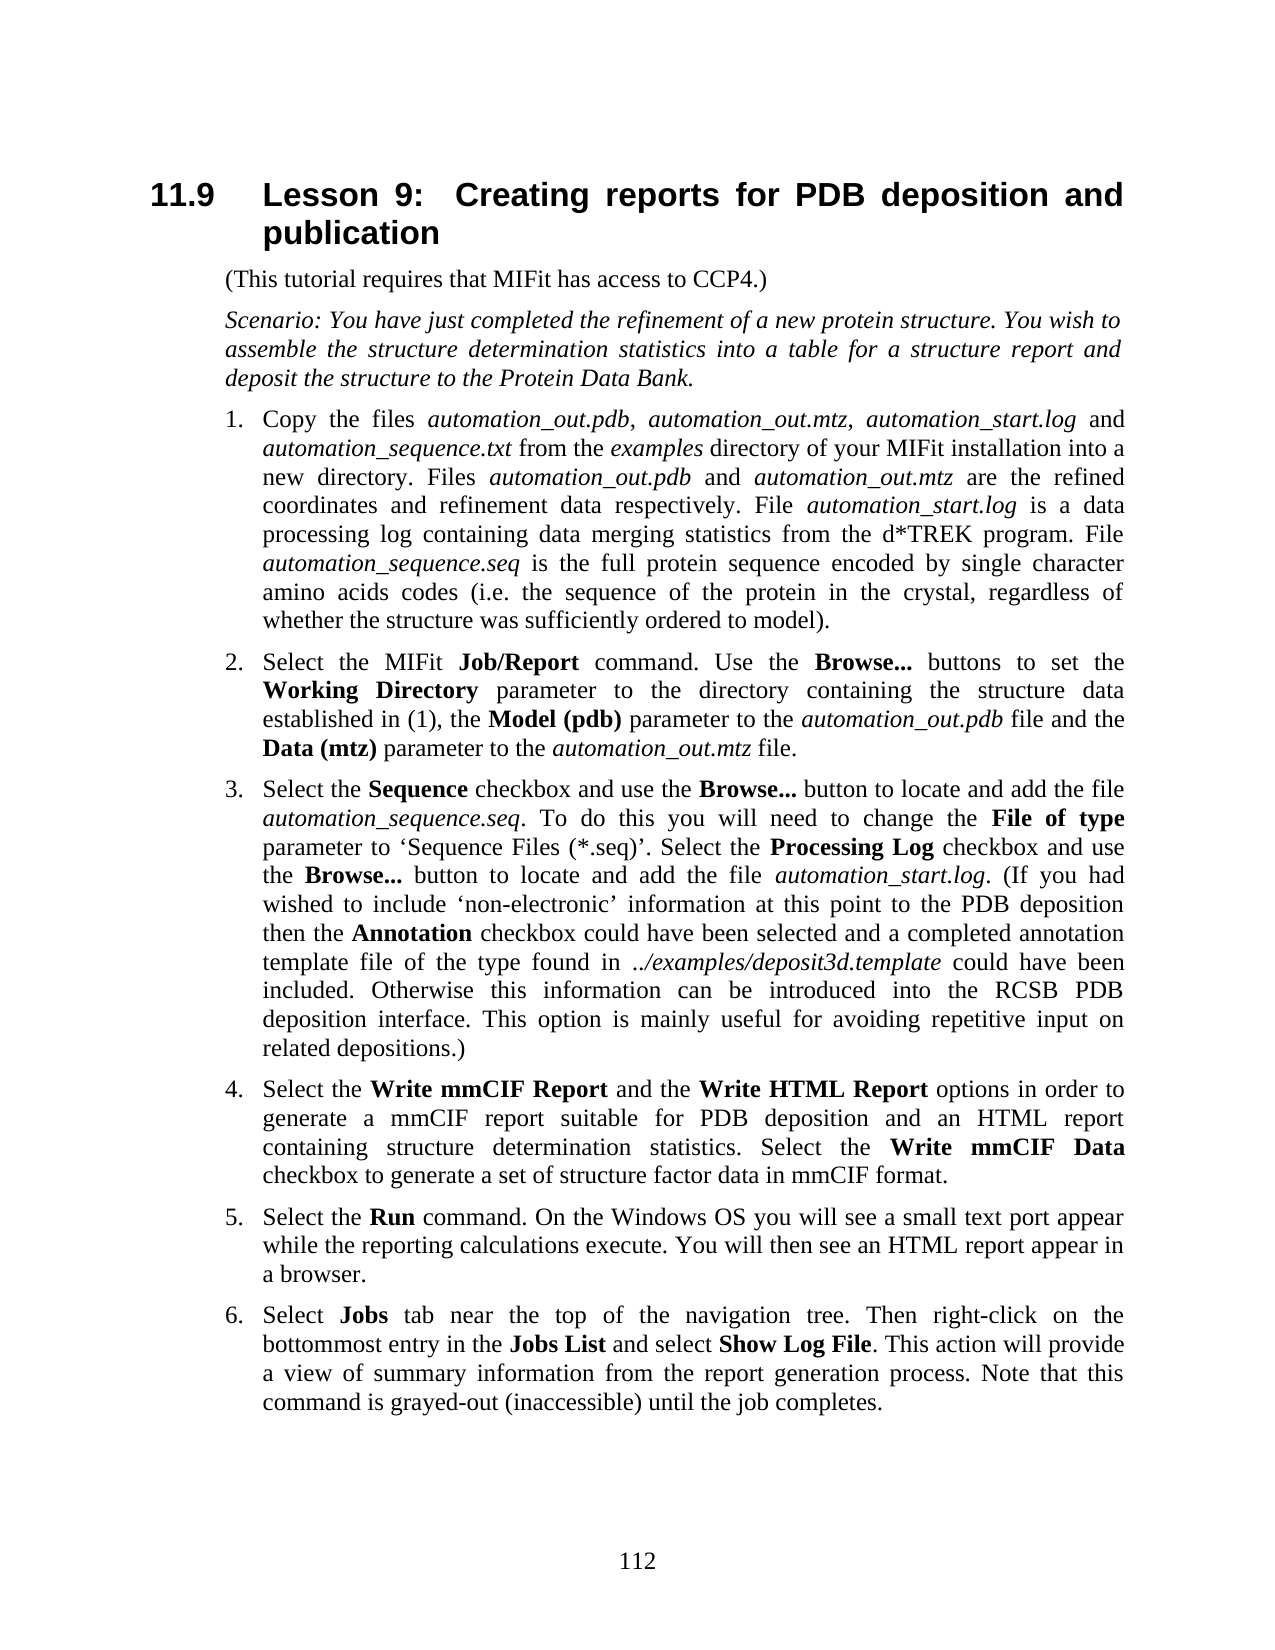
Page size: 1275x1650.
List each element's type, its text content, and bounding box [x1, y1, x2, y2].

subtitle Lesson 9: Creating reports for PDB deposition and publication [150, 175, 1125, 252]
text Scenario: You have just completed the refinement of a new protein structure. You wish to assemble the structure determination statistics into a table for a structure report and deposit the structure to the Protein Data Bank. [225, 306, 1125, 392]
list Select the Sequence checkbox and use the Browse... button to locate and add the file automation_sequence.seq. To do this you will need to change the File of type parameter to ‘Sequence Files (*.seq)’. Select the Processing Log checkbox and use the Browse... button to locate and add the file automation_start.log. (If you had wished to include ‘non-electronic’ information at this point to the PDB deposition then the Annotation checkbox could have been selected and a completed annotation template file of the type found in ../examples/deposit3d.template could have been included. Otherwise this information can be introduced into the RCSB PDB deposition interface. This option is mainly useful for avoiding repetitive input on related depositions.) [225, 774, 1125, 1062]
list Select the Run command. On the Windows OS you will see a small text port appear while the reporting calculations execute. You will then see an HTML report appear in a browser. [225, 1202, 1125, 1288]
list Select the MIFit Job/Report command. Use the Browse... buttons to set the Working Directory parameter to the directory containing the structure data established in (1), the Model (pdb) parameter to the automation_out.pdb file and the Data (mtz) parameter to the automation_out.mtz file. [225, 647, 1125, 762]
list Select Jobs tab near the top of the navigation tree. Then right-click on the bottommost entry in the Jobs List and select Show Log File. This action will provide a view of summary information from the report generation process. Note that this command is grayed-out (inaccessible) until the job completes. [225, 1301, 1125, 1416]
list Copy the files automation_out.pdb, automation_out.mtz, automation_start.log and automation_sequence.txt from the examples directory of your MIFit installation into a new directory. Files automation_out.pdb and automation_out.mtz are the refined coordinates and refinement data respectively. File automation_start.log is a data processing log containing data merging statistics from the d*TREK program. File automation_sequence.seq is the full protein sequence encoded by single character amino acids codes (i.e. the sequence of the protein in the crystal, regardless of whether the structure was sufficiently ordered to model). [225, 404, 1125, 634]
text (This tutorial requires that MIFit has access to CCP4.) [225, 264, 1125, 293]
list Select the Write mmCIF Report and the Write HTML Report options in order to generate a mmCIF report suitable for PDB deposition and an HTML report containing structure determination statistics. Select the Write mmCIF Data checkbox to generate a set of structure factor data in mmCIF format. [225, 1074, 1125, 1189]
